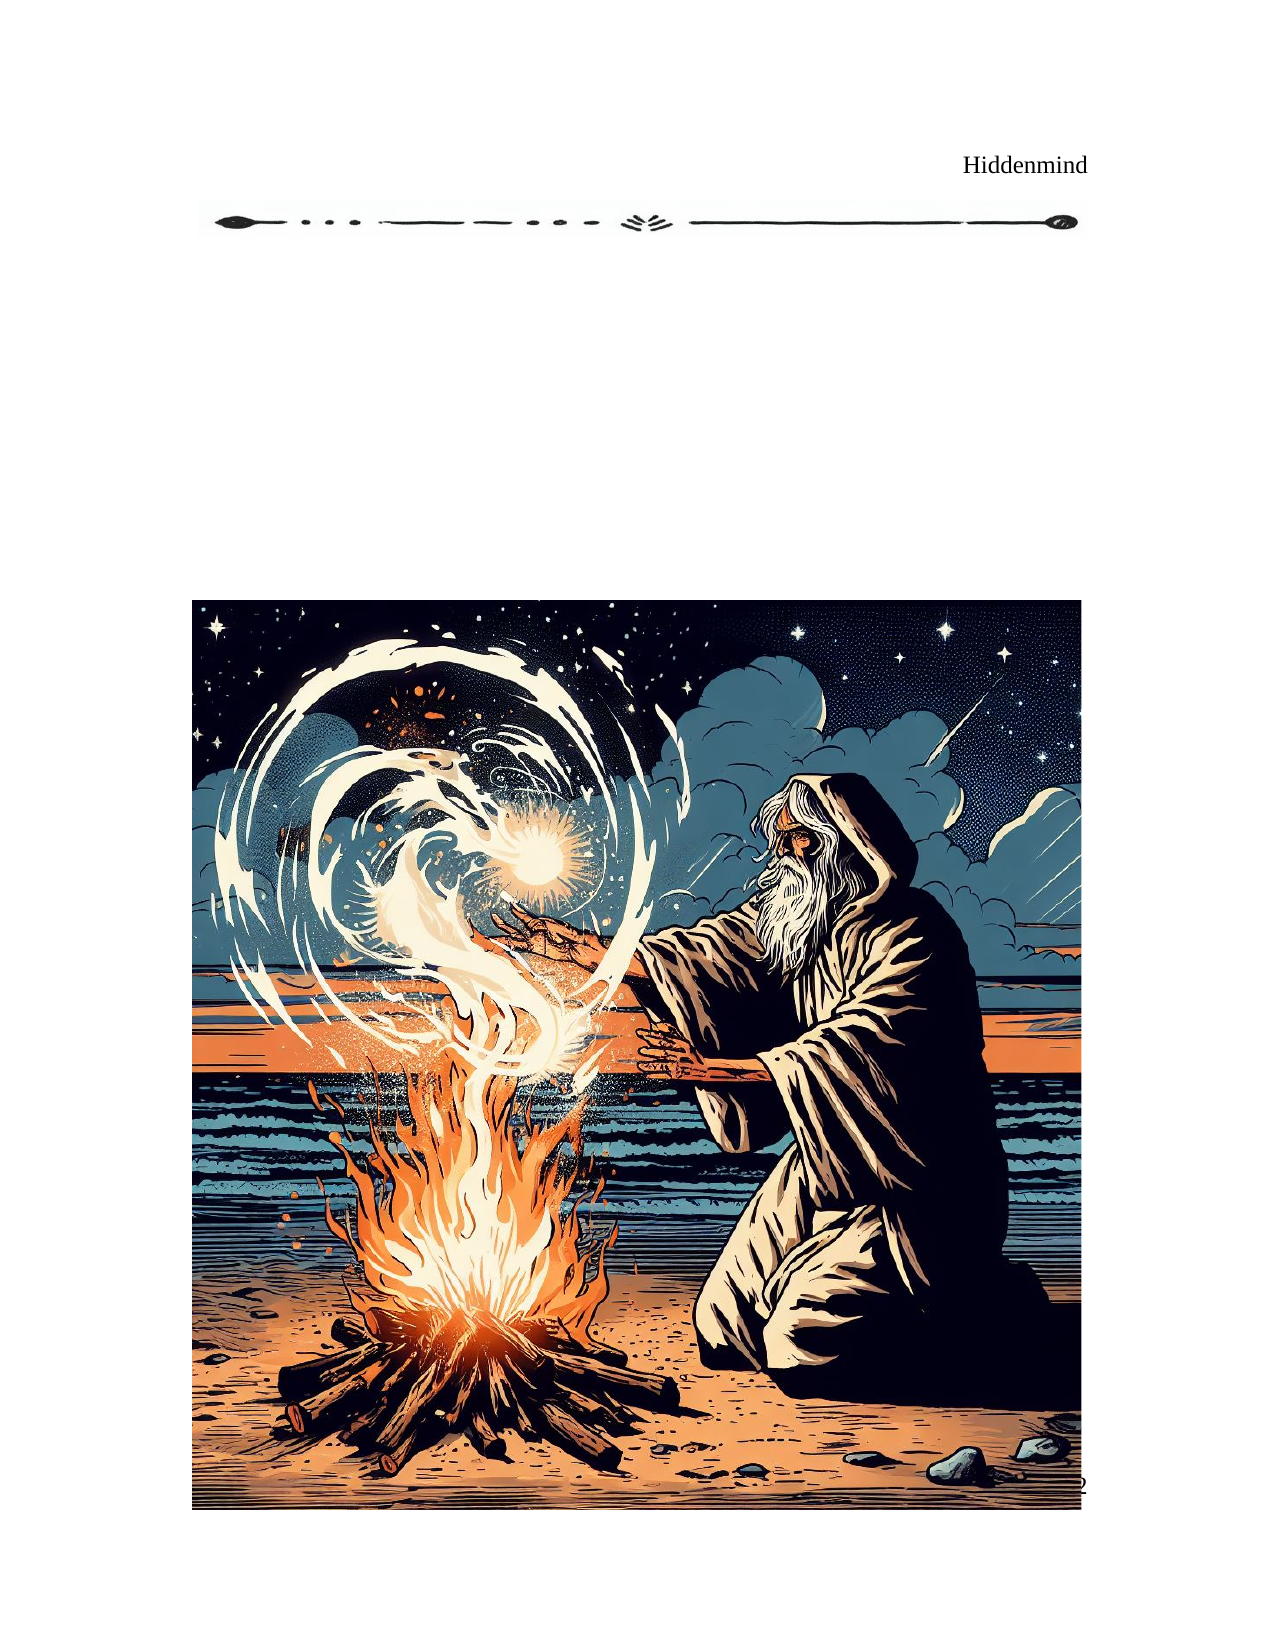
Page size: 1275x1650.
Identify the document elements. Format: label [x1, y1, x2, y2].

picture [198, 200, 1088, 237]
picture [192, 600, 1082, 1510]
